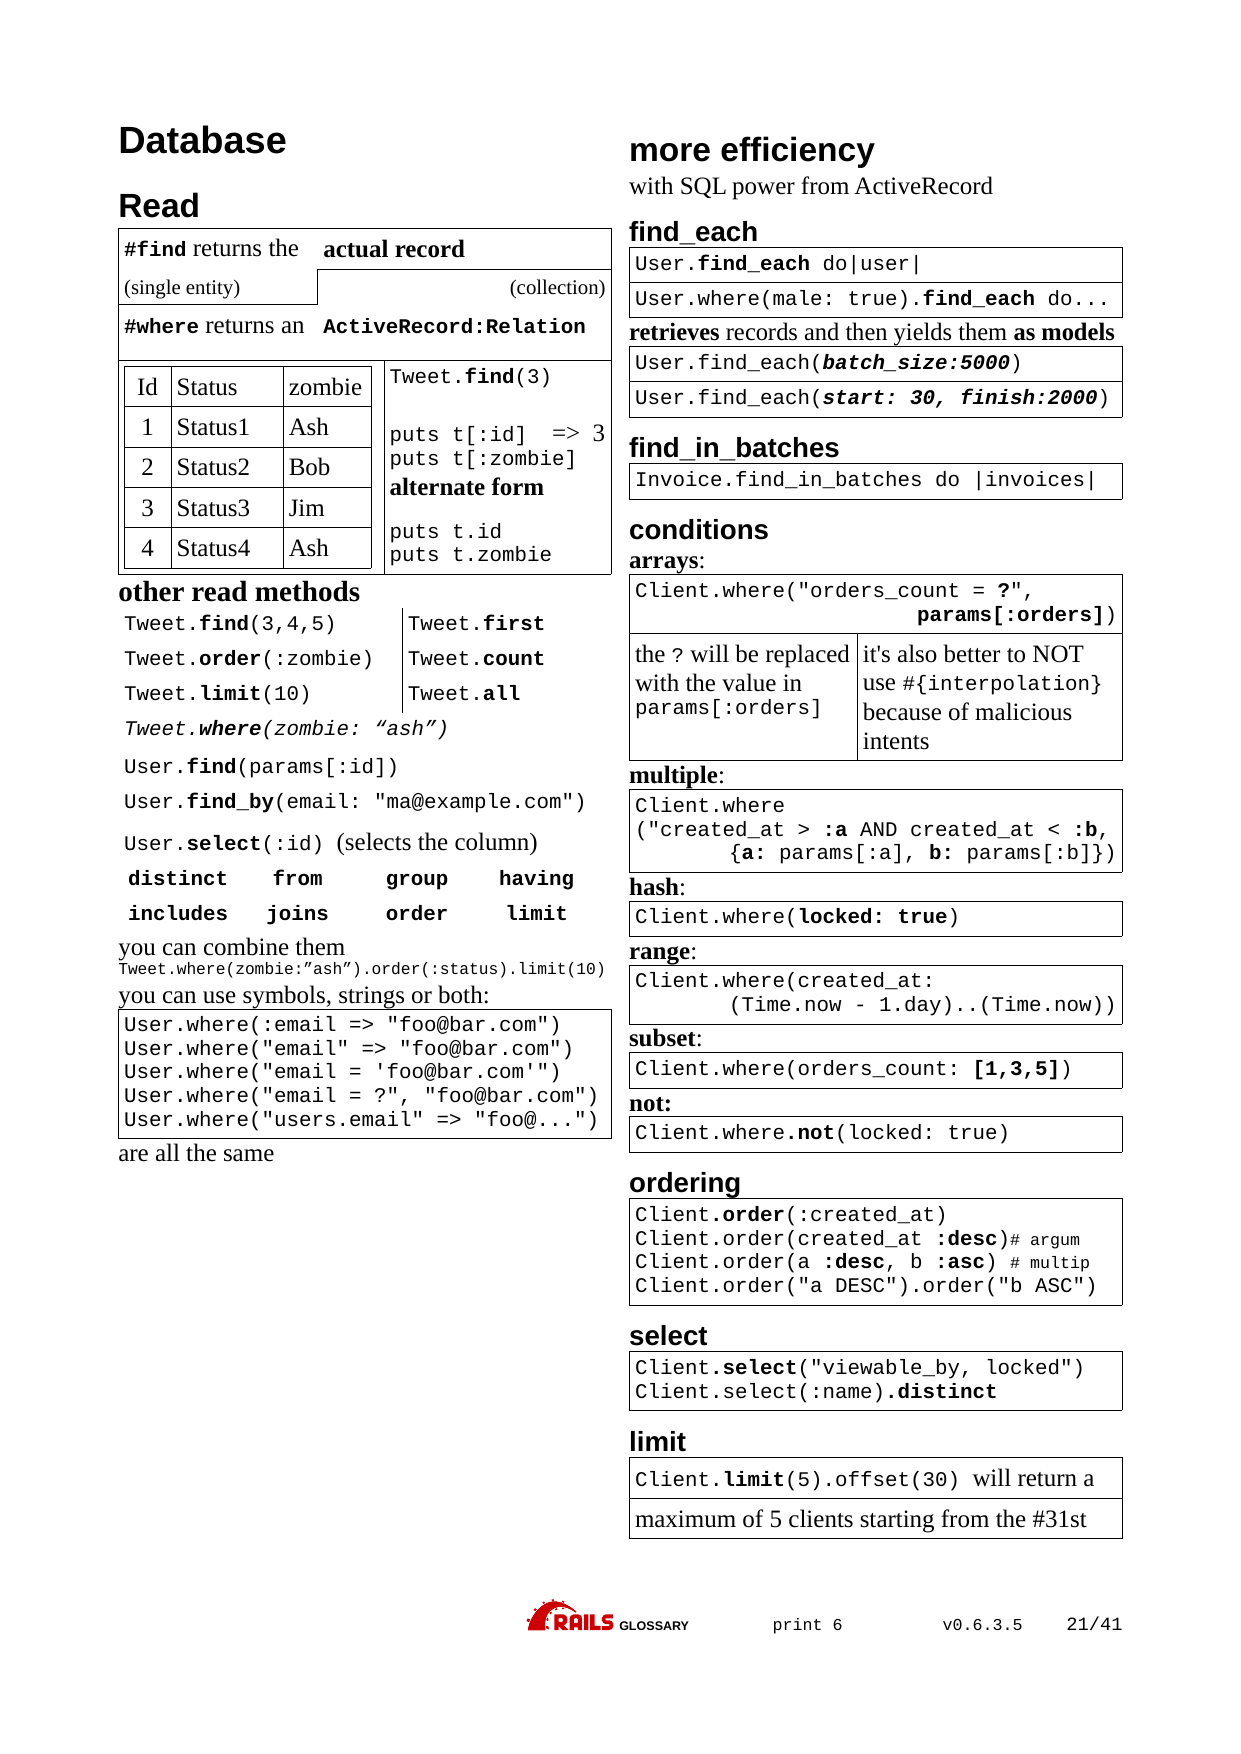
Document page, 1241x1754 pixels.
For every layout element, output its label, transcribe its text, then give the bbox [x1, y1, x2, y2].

table_header Invoice.find_in_batches do |invoices| [630, 464, 1122, 498]
table_cell Ash [284, 407, 371, 447]
subtitle limit [629, 1425, 1122, 1457]
table_cell ActiveRecord:Relation [317, 304, 611, 360]
table_header Tweet.first [403, 608, 596, 642]
table_header Client.order(:created_at) Client.order(created_at :desc)# argum Client.order(a :desc, b :asc) # multip Client.order("a DESC").order("b ASC") [630, 1199, 1122, 1304]
table_cell Status3 [172, 488, 283, 527]
table_header Client.where(orders_count: [1,3,5]) [630, 1053, 1122, 1087]
table_cell order [357, 897, 477, 932]
table_cell Tweet.all [403, 678, 596, 713]
table_cell from [238, 862, 357, 897]
table_header Client.where ("created_at > :a AND created_at < :b, {a: params[:a], b: params[:b]}) [630, 790, 1122, 872]
table_header Client.where.not(locked: true) [630, 1117, 1122, 1152]
table_cell having [477, 862, 596, 897]
table_cell includes [118, 897, 238, 932]
text other read methods [118, 575, 611, 607]
table_cell Status2 [172, 448, 283, 487]
table_header #find returns the [119, 229, 317, 269]
table_cell 2 [125, 448, 171, 487]
table_cell 3 [125, 488, 171, 527]
table_header Client.where(locked: true) [630, 902, 1122, 936]
text arrays: [629, 545, 1122, 574]
subtitle more efficiency [629, 130, 1122, 168]
text range: [629, 937, 1122, 964]
table_cell User.find_by(email: "ma@example.com") [118, 786, 596, 821]
table_header Client.limit(5).offset(30) will return a [630, 1458, 1122, 1498]
subtitle find_each [629, 215, 1122, 247]
table_cell group [357, 862, 477, 897]
table_cell #where returns an [119, 305, 317, 360]
table_cell Jim [284, 488, 371, 527]
subtitle find_in_batches [629, 431, 1122, 463]
text Tweet.where(zombie:”ash”).order(:status).limit(10) [118, 961, 611, 980]
text not: [629, 1089, 1122, 1116]
table_cell User.select(:id) (selects the column) [118, 821, 596, 862]
table_cell Bob [284, 448, 371, 487]
table_cell maximum of 5 clients starting from the #31st [630, 1499, 1122, 1538]
table_cell Status1 [172, 407, 283, 447]
table_header User.find_each(batch_size:5000) [630, 347, 1122, 381]
table_cell (single entity) [119, 269, 317, 304]
text hash: [629, 873, 1122, 901]
table_cell 1 [125, 407, 171, 447]
text multiple: [629, 761, 1122, 789]
table_header zombie [284, 367, 371, 406]
table_cell Ash [284, 528, 371, 568]
table_cell User.where(male: true).find_each do... [630, 283, 1122, 317]
table_header Client.where(created_at: (Time.now - 1.day)..(Time.now)) [630, 966, 1122, 1023]
table_cell User.find(params[:id]) [118, 751, 596, 786]
table_cell Tweet.where(zombie: “ash”) [118, 713, 596, 751]
table_header User.find_each do|user| [630, 248, 1122, 282]
subtitle conditions [629, 513, 1122, 545]
table_cell Tweet.limit(10) [118, 678, 402, 713]
text you can combine them [118, 932, 611, 961]
table_header Tweet.find(3,4,5) [118, 608, 402, 642]
text you can use symbols, strings or both: [118, 980, 611, 1008]
subtitle Database [118, 118, 611, 162]
table_header Client.where("orders_count = ?", params[:orders]) [630, 575, 1122, 633]
text are all the same [118, 1139, 611, 1167]
table_header actual record [317, 229, 611, 269]
table_header Id [125, 367, 171, 406]
table_header Tweet.find(3) puts t[:id] => 3 puts t[:zombie] alternate form puts t.id puts t.zombie [385, 361, 611, 574]
table_cell 4 [125, 528, 171, 568]
table_cell the ? will be replaced with the value in params[:orders] [630, 634, 857, 760]
subtitle Read [118, 186, 611, 225]
subtitle ordering [629, 1166, 1122, 1198]
table_cell limit [477, 897, 596, 932]
text subset: [629, 1025, 1122, 1052]
table_cell Status4 [172, 528, 283, 568]
table_cell joins [238, 897, 357, 932]
table_cell User.find_each(start: 30, finish:2000) [630, 382, 1122, 417]
text retrieves records and then yields them as models [629, 318, 1122, 346]
table_header [119, 361, 384, 574]
table_cell Tweet.count [403, 643, 596, 678]
subtitle select [629, 1319, 1122, 1351]
table_header Status [172, 367, 283, 406]
table_header User.where(:email => "foo@bar.com") User.where("email" => "foo@bar.com") User.where("email = 'foo@bar.com'") User.where("email = ?", "foo@bar.com") User.where("users.email" => "foo@...") [119, 1010, 611, 1138]
table_cell it's also better to NOT use #{interpolation} because of malicious intents [858, 634, 1122, 760]
text with SQL power from ActiveRecord [629, 171, 1122, 200]
table_cell distinct [118, 862, 238, 897]
table_cell Tweet.order(:zombie) [118, 643, 402, 678]
table_header Client.select("viewable_by, locked") Client.select(:name).distinct [630, 1352, 1122, 1410]
table_cell (collection) [318, 270, 611, 304]
